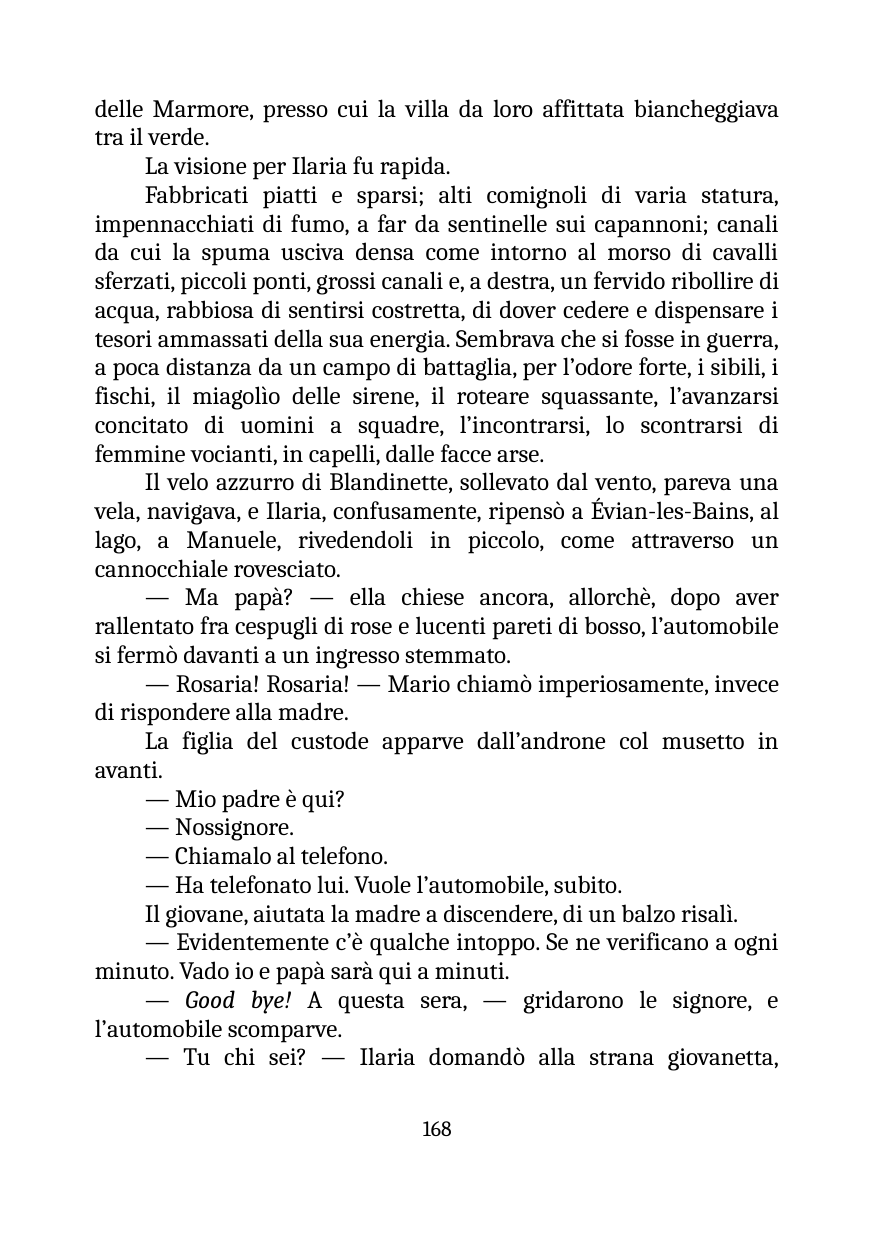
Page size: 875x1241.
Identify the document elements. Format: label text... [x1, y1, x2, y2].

text — Ha telefonato lui. Vuole l’automobile, subito. [94, 871, 779, 899]
text — Rosaria! Rosaria! — Mario chiamò imperiosamente, invece di rispondere alla madre. [94, 669, 779, 727]
text — Good bye! A questa sera, — gridarono le signore, e l’automobile scomparve. [94, 986, 779, 1043]
text delle Marmore, presso cui la villa da loro affittata biancheggiava tra il verde. [94, 94, 779, 152]
text — Chiamalo al telefono. [94, 842, 779, 871]
text Fabbricati piatti e sparsi; alti comignoli di varia statura, impennacchiati di fumo, a far da sentinelle sui capannoni; canali da cui la spuma usciva densa come intorno al morso di cavalli sferzati, piccoli ponti, grossi canali e, a destra, un fervido ribollire di acqua, rabbiosa di sentirsi costretta, di dover cedere e dispensare i tesori ammassati della sua energia. Sembrava che si fosse in guerra, a poca distanza da un campo di battaglia, per l’odore forte, i sibili, i fischi, il miagolìo delle sirene, il roteare squassante, l’avanzarsi concitato di uomini a squadre, l’incontrarsi, lo scontrarsi di femmine vocianti, in capelli, dalle facce arse. [94, 181, 779, 468]
text Il giovane, aiutata la madre a discendere, di un balzo risalì. [94, 899, 779, 928]
text Il velo azzurro di Blandinette, sollevato dal vento, pareva una vela, navigava, e Ilaria, confusamente, ripensò a Évian-les-Bains, al lago, a Manuele, rivedendoli in piccolo, come attraverso un cannocchiale rovesciato. [94, 468, 779, 583]
text — Mio padre è qui? [94, 784, 779, 813]
text La visione per Ilaria fu rapida. [94, 152, 779, 181]
text La figlia del custode apparve dall’androne col musetto in avanti. [94, 727, 779, 784]
text — Ma papà? — ella chiese ancora, allorchè, dopo aver rallentato fra cespugli di rose e lucenti pareti di bosso, l’automobile si fermò davanti a un ingresso stemmato. [94, 583, 779, 669]
text — Tu chi sei? — Ilaria domandò alla strana giovanetta, [94, 1043, 779, 1072]
text — Nossignore. [94, 813, 779, 842]
text — Evidentemente c’è qualche intoppo. Se ne verificano a ogni minuto. Vado io e papà sarà qui a minuti. [94, 928, 779, 986]
